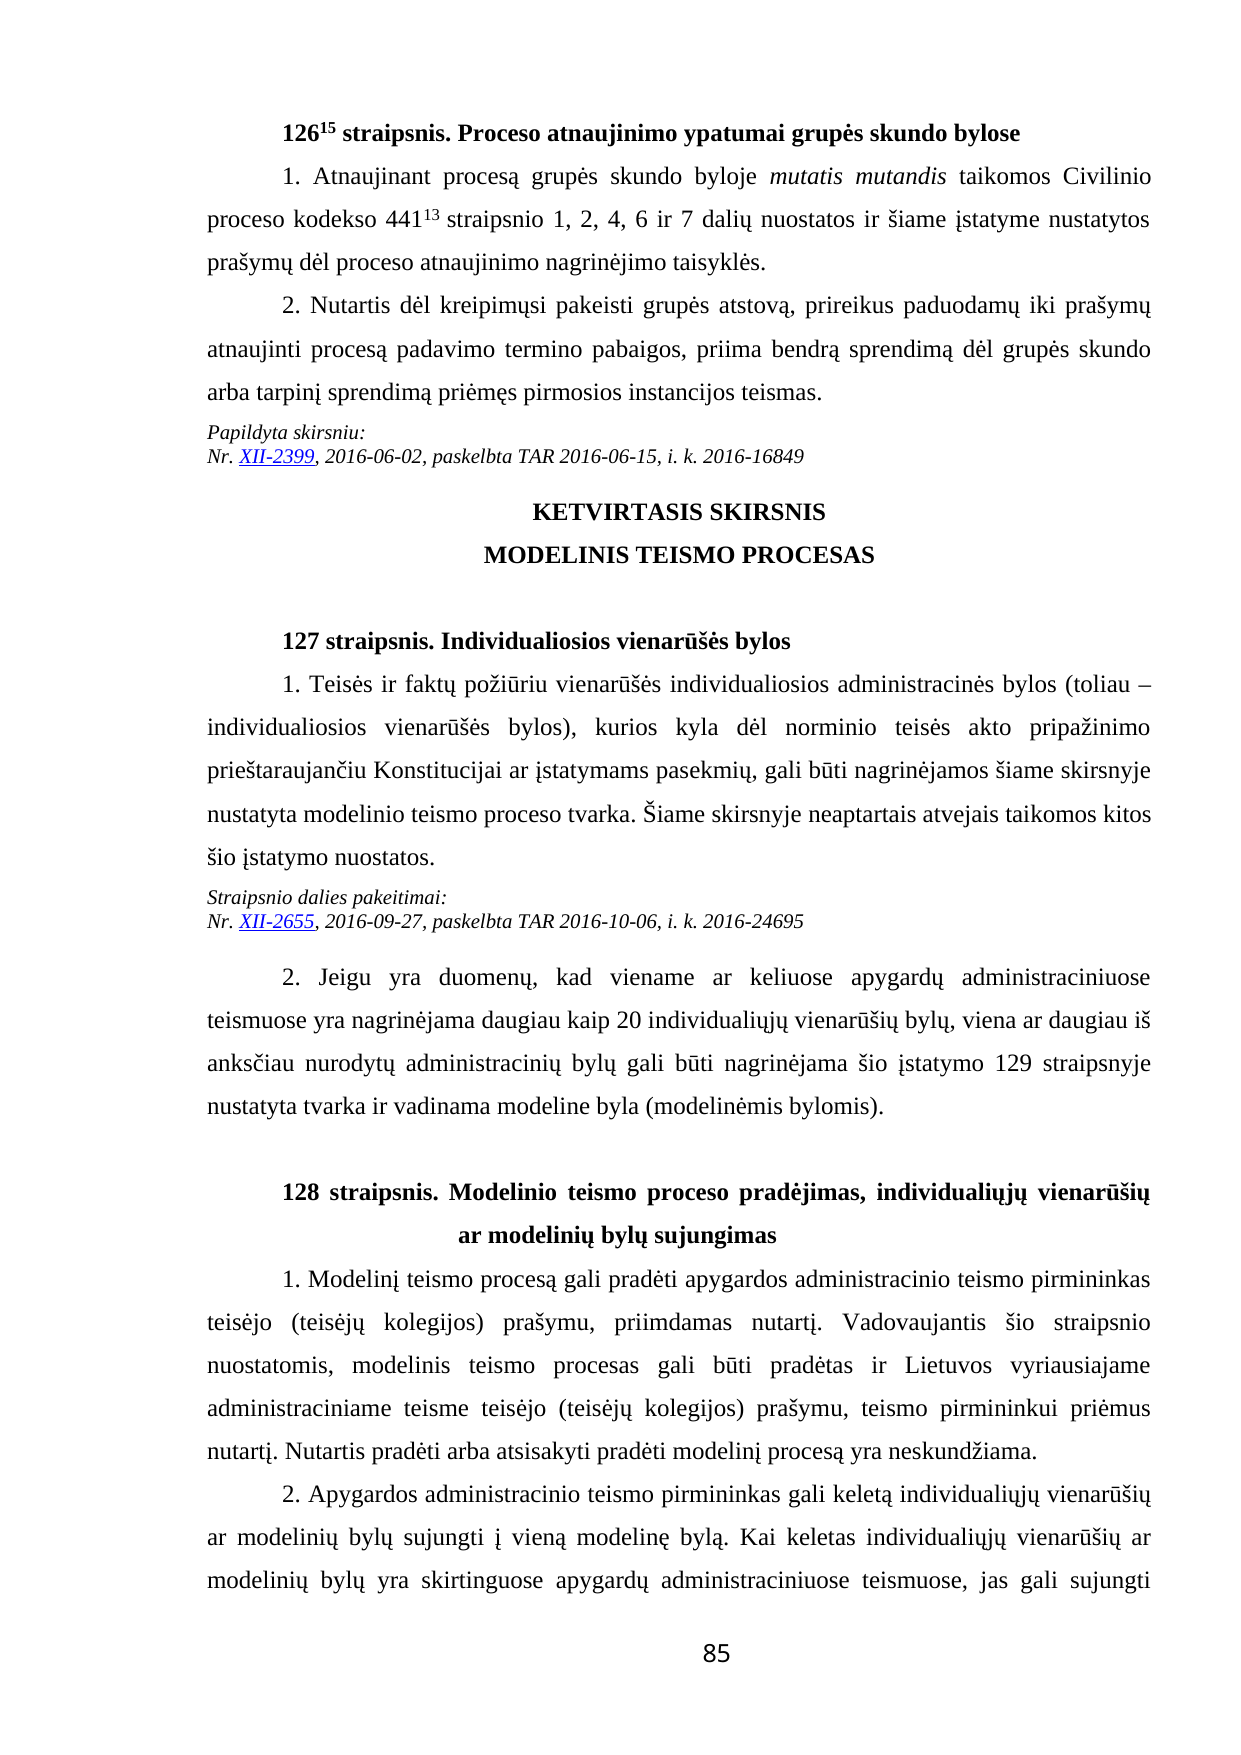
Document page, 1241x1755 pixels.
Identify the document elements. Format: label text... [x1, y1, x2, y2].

text 1. Modelinį teismo procesą gali pradėti apygardos administracinio teismo pirmininkas teisėjo (teisėjų kolegijos) prašymu, priimdamas nutartį. Vadovaujantis šio straipsnio nuostatomis, modelinis teismo procesas gali būti pradėtas ir Lietuvos vyriausiajame administraciniame teisme teisėjo (teisėjų kolegijos) prašymu, teismo pirmininkui priėmus nutartį. Nutartis pradėti arba atsisakyti pradėti modelinį procesą yra neskundžiama. [207, 1264, 1152, 1465]
text 127 straipsnis. Individualiosios vienarūšės bylos [207, 626, 1152, 655]
text 1. Atnaujinant procesą grupės skundo byloje mutatis mutandis taikomos Civilinio proceso kodekso 44113 straipsnio 1, 2, 4, 6 ir 7 dalių nuostatos ir šiame įstatyme nustatytos prašymų dėl proceso atnaujinimo nagrinėjimo taisyklės. [207, 161, 1152, 276]
text MODELINIS TEISMO PROCESAS [207, 540, 1152, 569]
text Papildyta skirsniu: [207, 420, 1152, 444]
text Straipsnio dalies pakeitimai: [207, 885, 1152, 909]
text 128 straipsnis. Modelinio teismo proceso pradėjimas, individualiųjų vienarūšių ar modelinių bylų sujungimas [282, 1177, 1152, 1249]
text 2. Nutartis dėl kreipimųsi pakeisti grupės atstovą, prireikus paduodamų iki prašymų atnaujinti procesą padavimo termino pabaigos, priima bendrą sprendimą dėl grupės skundo arba tarpinį sprendimą priėmęs pirmosios instancijos teismas. [207, 291, 1152, 406]
text 2. Apygardos administracinio teismo pirmininkas gali keletą individualiųjų vienarūšių ar modelinių bylų sujungti į vieną modelinę bylą. Kai keletas individualiųjų vienarūšių ar modelinių bylų yra skirtinguose apygardų administraciniuose teismuose, jas gali sujungti [207, 1479, 1152, 1594]
text 2. Jeigu yra duomenų, kad viename ar keliuose apygardų administraciniuose teismuose yra nagrinėjama daugiau kaip 20 individualiųjų vienarūšių bylų, viena ar daugiau iš anksčiau nurodytų administracinių bylų gali būti nagrinėjama šio įstatymo 129 straipsnyje nustatyta tvarka ir vadinama modeline byla (modelinėmis bylomis). [207, 962, 1152, 1120]
text KETVIRTASIS SKIRSNIS [207, 497, 1152, 526]
text Nr. XII-2655, 2016-09-27, paskelbta TAR 2016-10-06, i. k. 2016-24695 [207, 909, 1152, 933]
text 12615 straipsnis. Proceso atnaujinimo ypatumai grupės skundo bylose [207, 118, 1152, 147]
text 1. Teisės ir faktų požiūriu vienarūšės individualiosios administracinės bylos (toliau – individualiosios vienarūšės bylos), kurios kyla dėl norminio teisės akto pripažinimo prieštaraujančiu Konstitucijai ar įstatymams pasekmių, gali būti nagrinėjamos šiame skirsnyje nustatyta modelinio teismo proceso tvarka. Šiame skirsnyje neaptartais atvejais taikomos kitos šio įstatymo nuostatos. [207, 669, 1152, 871]
text Nr. XII-2399, 2016-06-02, paskelbta TAR 2016-06-15, i. k. 2016-16849 [207, 444, 1152, 468]
